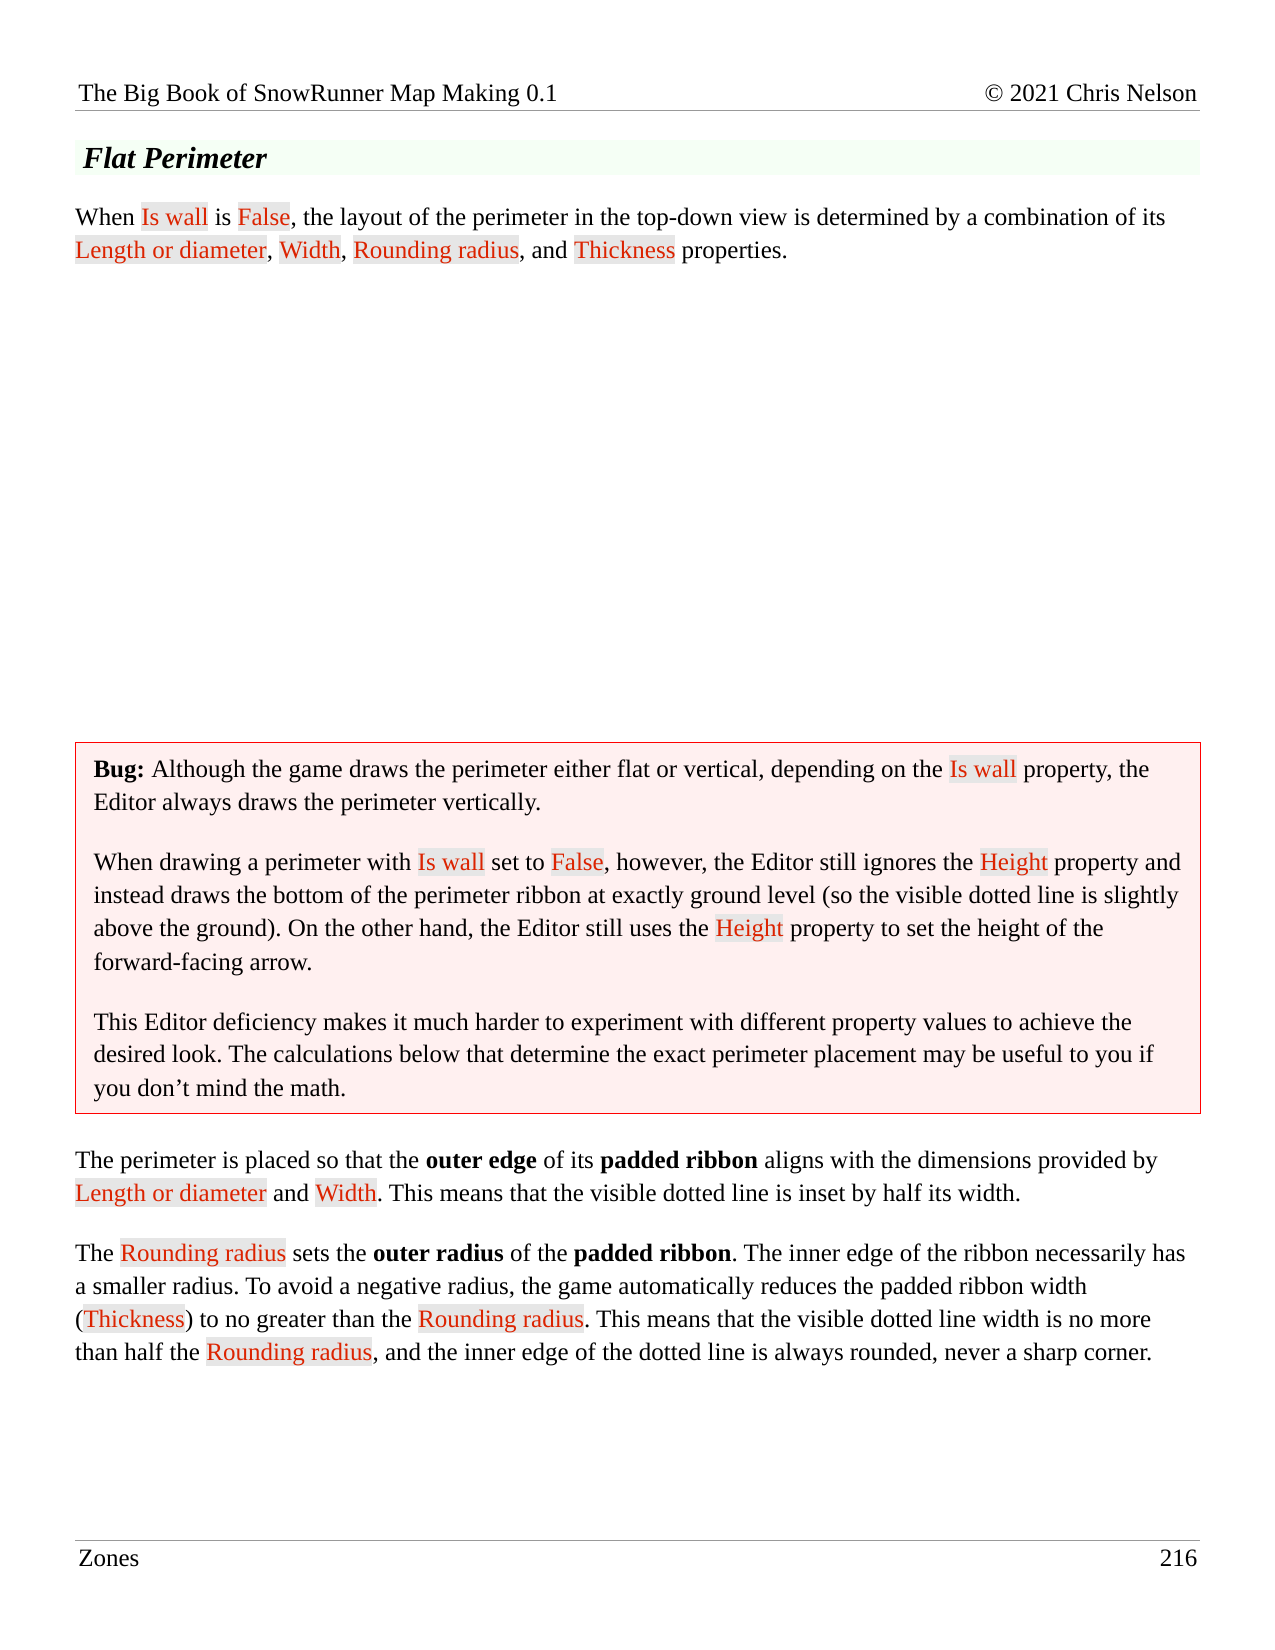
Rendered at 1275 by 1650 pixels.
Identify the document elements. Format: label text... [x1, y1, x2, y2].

subtitle Flat Perimeter [75, 140, 1200, 175]
text The perimeter is placed so that the outer edge of its padded ribbon aligns with the dimensions provided by Length or diameter and Width. This means that the visible dotted line is inset by half its width. [75, 1145, 1200, 1207]
text When drawing a perimeter with Is wall set to False, however, the Editor still ignores the Height property and instead draws the bottom of the perimeter ribbon at exactly ground level (so the visible dotted line is slightly above the ground). On the other hand, the Editor still uses the Height property to set the height of the forward-facing arrow. [76, 835, 1200, 975]
text When Is wall is False, the layout of the perimeter in the top-down view is determined by a combination of its Length or diameter, Width, Rounding radius, and Thickness properties. [75, 202, 1200, 264]
text The Rounding radius sets the outer radius of the padded ribbon. The inner edge of the ribbon necessarily has a smaller radius. To avoid a negative radius, the game automatically reduces the padded ribbon width (Thickness) to no greater than the Rounding radius. This means that the visible dotted line width is no more than half the Rounding radius, and the inner edge of the dotted line is always rounded, never a sharp corner. [75, 1238, 1200, 1366]
text This Editor deficiency makes it much harder to experiment with different property values to achieve the desired look. The calculations below that determine the exact perimeter placement may be useful to you if you don’t mind the math. [76, 994, 1200, 1113]
list Although the game draws the perimeter either flat or vertical, depending on the Is wall property, the Editor always draws the perimeter vertically. [76, 743, 1200, 816]
